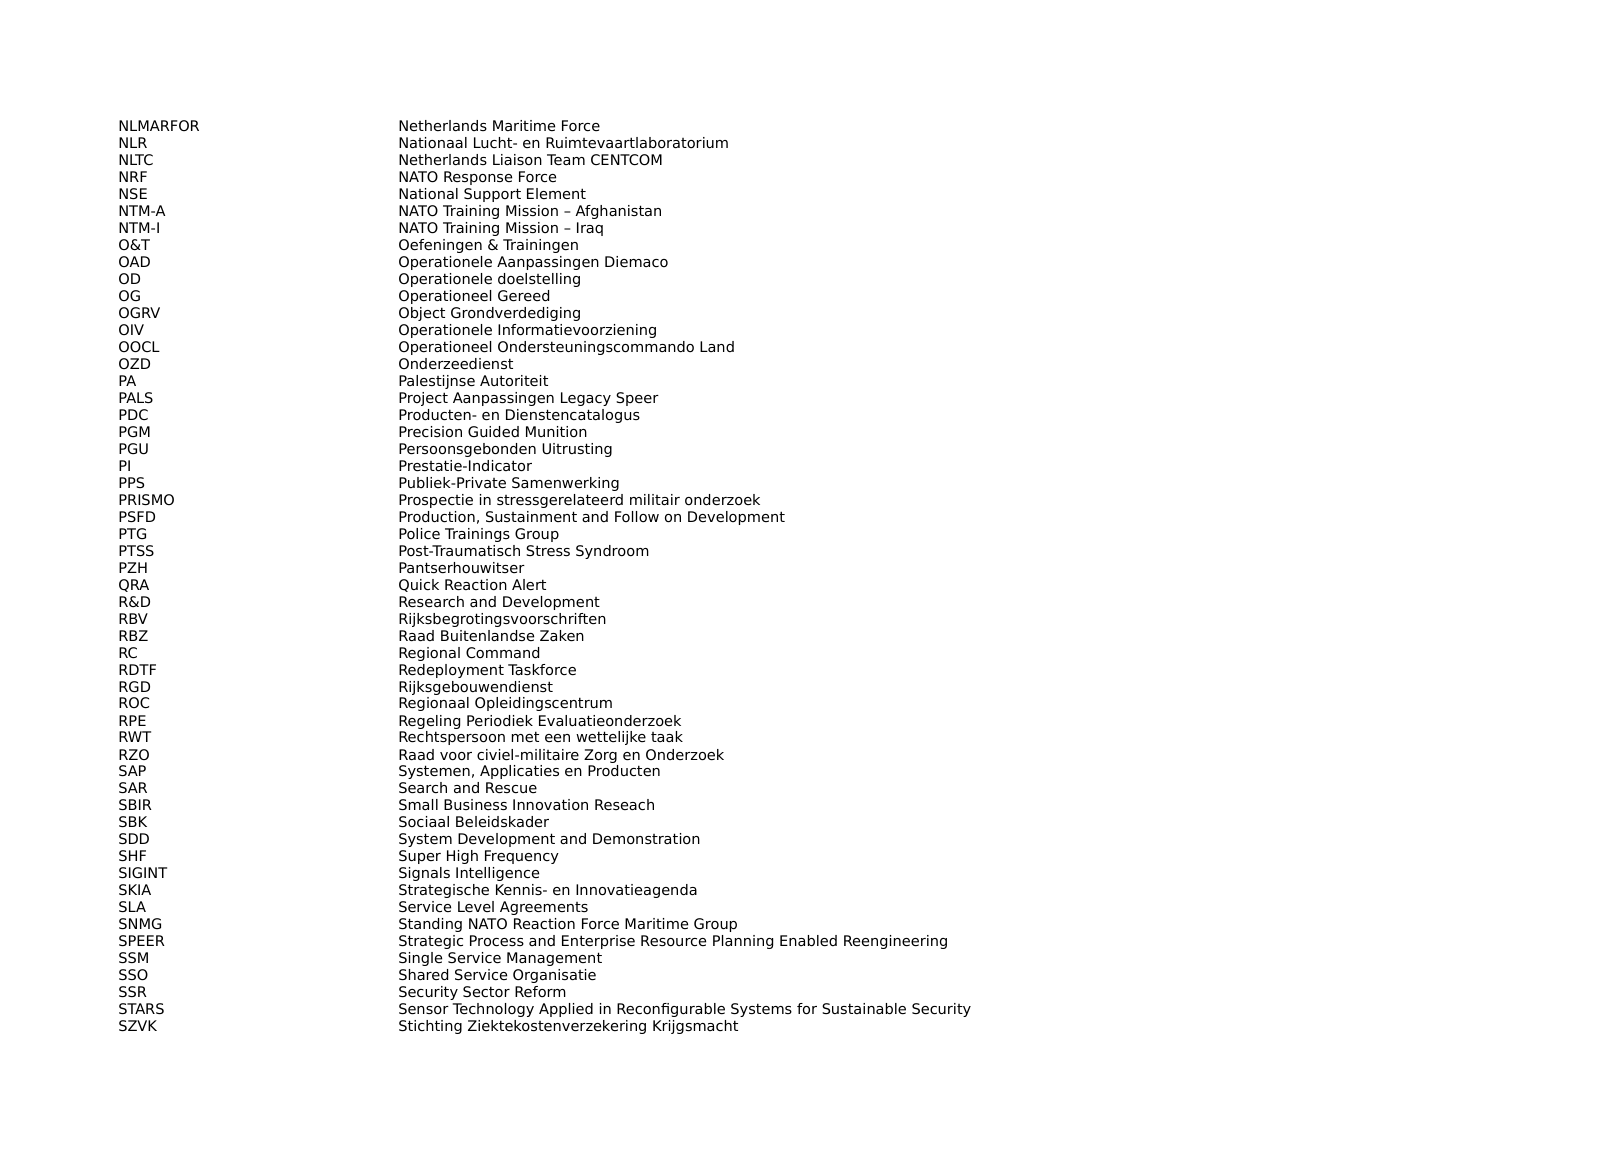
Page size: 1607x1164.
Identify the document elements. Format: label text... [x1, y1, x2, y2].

table_cell Rijksgebouwendienst [392, 679, 1488, 695]
table_cell Security Sector Reform [392, 984, 1488, 1001]
table_cell Onderzeedienst [392, 356, 1488, 373]
table_cell SAR [118, 780, 392, 797]
table_cell OG [118, 288, 392, 305]
table_cell PA [118, 373, 392, 390]
table_cell Precision Guided Munition [392, 424, 1488, 441]
table_cell PGM [118, 424, 392, 441]
table_cell Prospectie in stressgerelateerd militair onderzoek [392, 492, 1488, 509]
table_cell RDTF [118, 661, 392, 678]
table_cell RWT [118, 729, 392, 746]
table_cell RC [118, 645, 392, 661]
table_cell RZO [118, 746, 392, 763]
table_cell OIV [118, 322, 392, 339]
table_cell OOCL [118, 339, 392, 356]
table_cell Operationeel Ondersteuningscommando Land [392, 339, 1488, 356]
table_cell SSR [118, 984, 392, 1001]
table_cell Stichting Ziektekostenverzekering Krijgsmacht [392, 1018, 1488, 1035]
table_cell Palestijnse Autoriteit [392, 373, 1488, 390]
table_cell Standing NATO Reaction Force Maritime Group [392, 916, 1488, 933]
table_cell Persoonsgebonden Uitrusting [392, 441, 1488, 458]
table_cell Shared Service Organisatie [392, 967, 1488, 984]
table_cell Post-Traumatisch Stress Syndroom [392, 543, 1488, 559]
table_cell PDC [118, 407, 392, 424]
table_cell NTM-A [118, 203, 392, 220]
table_cell SPEER [118, 933, 392, 950]
table_cell NTM-I [118, 220, 392, 237]
table_cell PTSS [118, 543, 392, 559]
table_cell ROC [118, 695, 392, 712]
table_cell SHF [118, 848, 392, 865]
table_cell Rijksbegrotingsvoorschriften [392, 611, 1488, 627]
table_cell SSO [118, 967, 392, 984]
table_cell Strategic Process and Enterprise Resource Planning Enabled Reengineering [392, 933, 1488, 950]
table_cell System Development and Demonstration [392, 831, 1488, 848]
table_cell Signals Intelligence [392, 865, 1488, 882]
table_cell Single Service Management [392, 950, 1488, 967]
table_cell Police Trainings Group [392, 526, 1488, 543]
table_cell Strategische Kennis- en Innovatieagenda [392, 882, 1488, 899]
table_cell Operationele doelstelling [392, 271, 1488, 288]
table_cell RGD [118, 679, 392, 695]
table_cell Search and Rescue [392, 780, 1488, 797]
table_cell NLR [118, 135, 392, 152]
table_cell OGRV [118, 305, 392, 322]
table_cell Sensor Technology Applied in Reconfigurable Systems for Sustainable Security [392, 1001, 1488, 1018]
table_cell Small Business Innovation Reseach [392, 797, 1488, 814]
table_cell Project Aanpassingen Legacy Speer [392, 390, 1488, 407]
table_cell PALS [118, 390, 392, 407]
table_cell PTG [118, 526, 392, 543]
table_cell Redeployment Taskforce [392, 661, 1488, 678]
table_cell PSFD [118, 509, 392, 526]
table_cell Operationele Informatievoorziening [392, 322, 1488, 339]
table_cell Service Level Agreements [392, 899, 1488, 916]
table_cell Systemen, Applicaties en Producten [392, 763, 1488, 780]
table_cell Netherlands Liaison Team CENTCOM [392, 152, 1488, 169]
table_cell Nationaal Lucht- en Ruimtevaartlaboratorium [392, 135, 1488, 152]
table_cell SKIA [118, 882, 392, 899]
table_cell National Support Element [392, 186, 1488, 203]
table_cell SBK [118, 814, 392, 831]
table_cell QRA [118, 577, 392, 593]
table_cell Operationele Aanpassingen Diemaco [392, 254, 1488, 271]
table_cell Regionaal Opleidingscentrum [392, 695, 1488, 712]
table_cell Production, Sustainment and Follow on Development [392, 509, 1488, 526]
table_cell Raad voor civiel-militaire Zorg en Onderzoek [392, 746, 1488, 763]
table_cell OZD [118, 356, 392, 373]
table_cell NATO Response Force [392, 169, 1488, 186]
table_cell Object Grondverdediging [392, 305, 1488, 322]
table_cell SZVK [118, 1018, 392, 1035]
table_cell SDD [118, 831, 392, 848]
table_cell RPE [118, 713, 392, 729]
table_cell O&T [118, 237, 392, 254]
table_cell SBIR [118, 797, 392, 814]
table_cell Publiek-Private Samenwerking [392, 475, 1488, 492]
table_cell PZH [118, 560, 392, 577]
table_cell RBZ [118, 628, 392, 644]
table_cell Rechtspersoon met een wettelijke taak [392, 729, 1488, 746]
table_cell NLTC [118, 152, 392, 169]
table_cell RBV [118, 611, 392, 627]
table_cell Pantserhouwitser [392, 560, 1488, 577]
table_cell SIGINT [118, 865, 392, 882]
table_cell PGU [118, 441, 392, 458]
table_cell OD [118, 271, 392, 288]
table_cell SLA [118, 899, 392, 916]
table_cell Sociaal Beleidskader [392, 814, 1488, 831]
table_cell Operationeel Gereed [392, 288, 1488, 305]
table_cell NLMARFOR [118, 118, 392, 135]
table_cell SNMG [118, 916, 392, 933]
table_cell Regional Command [392, 645, 1488, 661]
table_cell Regeling Periodiek Evaluatieonderzoek [392, 713, 1488, 729]
table_cell Netherlands Maritime Force [392, 118, 1488, 135]
table_cell PI [118, 458, 392, 475]
table_cell Prestatie-Indicator [392, 458, 1488, 475]
table_cell OAD [118, 254, 392, 271]
table_cell PPS [118, 475, 392, 492]
table_cell SSM [118, 950, 392, 967]
table_cell NSE [118, 186, 392, 203]
table_cell NRF [118, 169, 392, 186]
table_cell Oefeningen & Trainingen [392, 237, 1488, 254]
table_cell PRISMO [118, 492, 392, 509]
table_cell NATO Training Mission – Iraq [392, 220, 1488, 237]
table_cell SAP [118, 763, 392, 780]
table_cell Super High Frequency [392, 848, 1488, 865]
table_cell NATO Training Mission – Afghanistan [392, 203, 1488, 220]
table_cell Raad Buitenlandse Zaken [392, 628, 1488, 644]
table_cell Research and Development [392, 594, 1488, 611]
table_cell STARS [118, 1001, 392, 1018]
table_cell Quick Reaction Alert [392, 577, 1488, 593]
table_cell R&D [118, 594, 392, 611]
table_cell Producten- en Dienstencatalogus [392, 407, 1488, 424]
